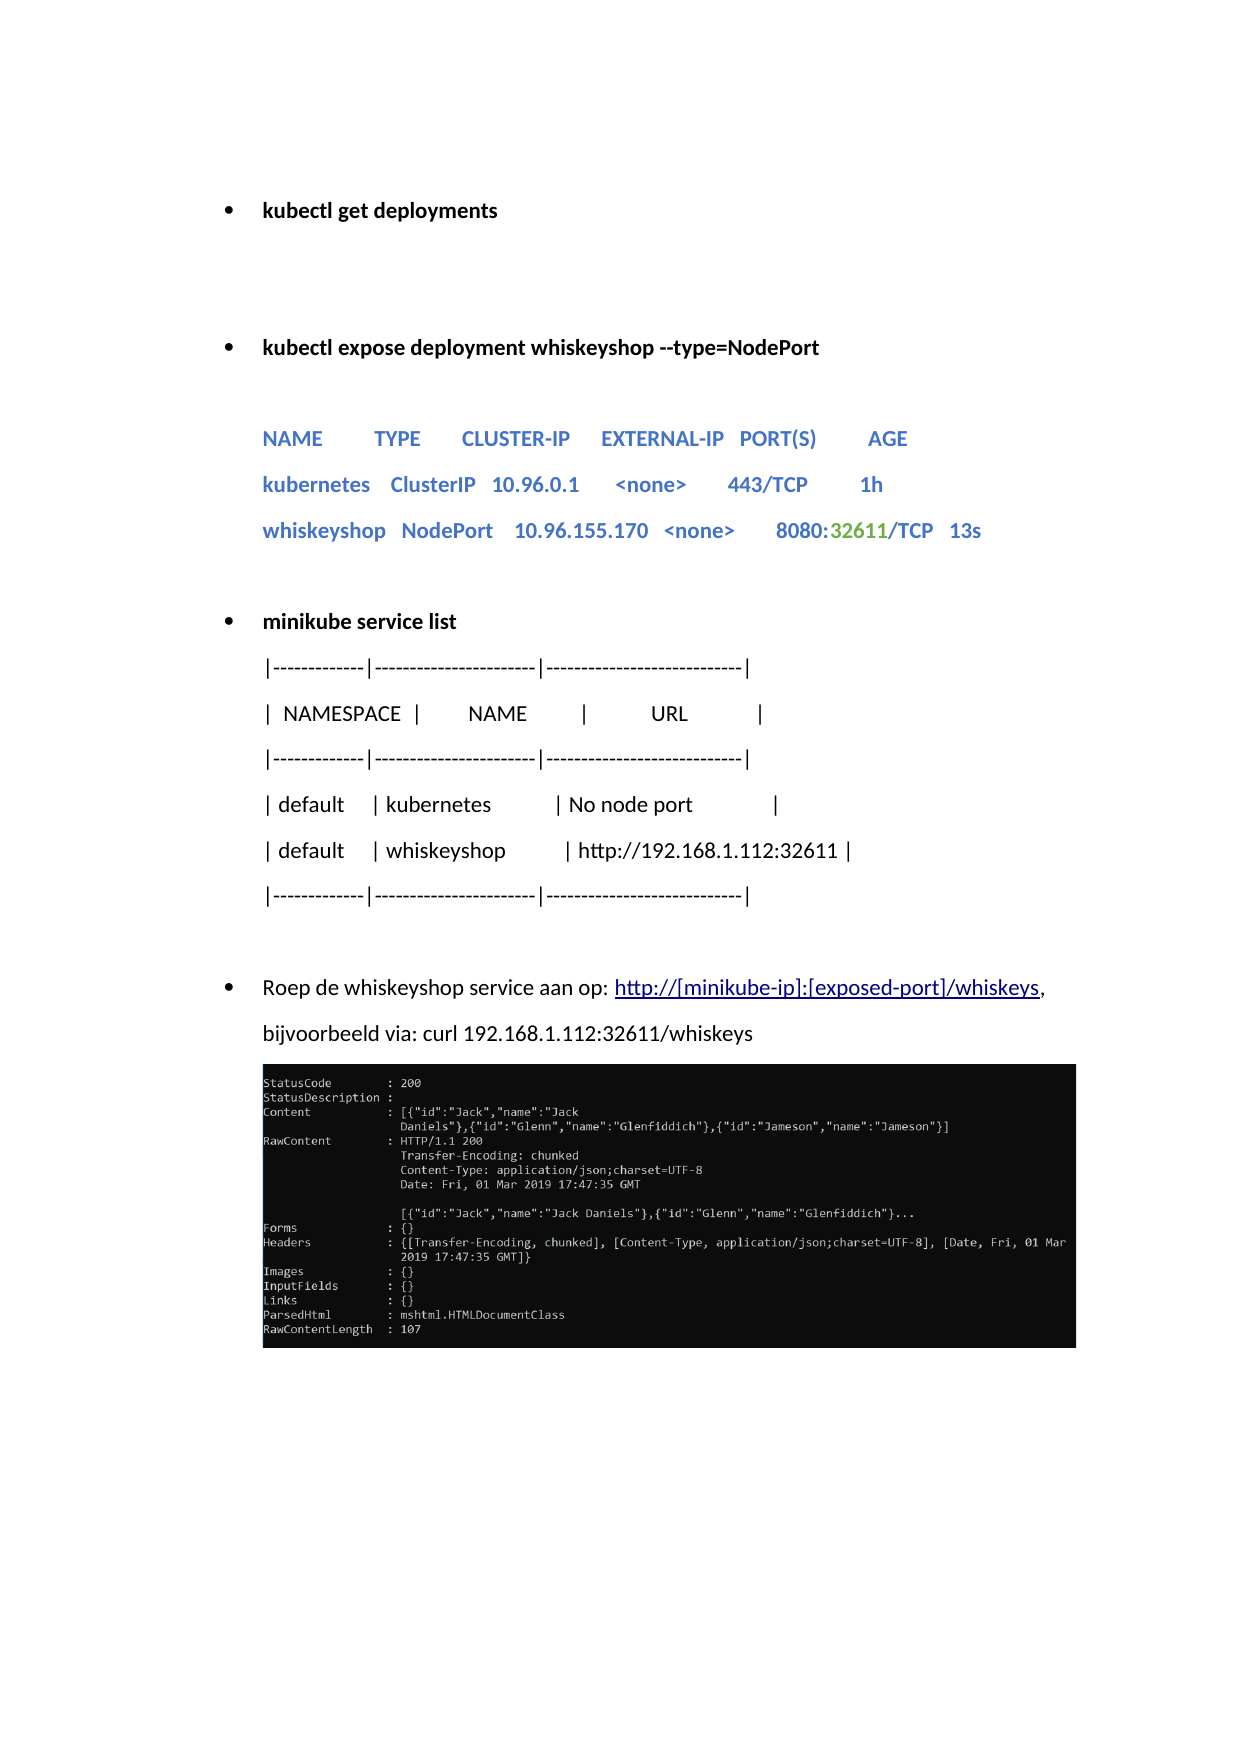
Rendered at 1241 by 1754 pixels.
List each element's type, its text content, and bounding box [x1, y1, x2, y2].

text | default | whiskeyshop | http://192.168.1.112:32611 | [262, 836, 1090, 864]
text whiskeyshop NodePort 10.96.155.170 <none> 8080:32611/TCP 13s [262, 516, 1090, 544]
list Roep de whiskeyshop service aan op: http://[minikube-ip]:[exposed-port]/whiskeys, [225, 973, 1090, 1001]
list minikube service list [225, 607, 1090, 635]
text NAME TYPE CLUSTER-IP EXTERNAL-IP PORT(S) AGE [262, 424, 1090, 452]
text | NAMESPACE | NAME | URL | [262, 699, 1090, 727]
text |-------------|-----------------------|----------------------------| [262, 653, 1090, 681]
list kubectl get deployments [225, 196, 1090, 224]
text |-------------|-----------------------|----------------------------| [262, 744, 1090, 772]
list kubectl expose deployment whiskeyshop --type=NodePort [225, 333, 1090, 361]
text kubernetes ClusterIP 10.96.0.1 <none> 443/TCP 1h [262, 470, 1090, 498]
text |-------------|-----------------------|----------------------------| [262, 882, 1090, 910]
text | default | kubernetes | No node port | [262, 790, 1090, 818]
text bijvoorbeeld via: curl 192.168.1.112:32611/whiskeys [262, 1019, 1090, 1047]
